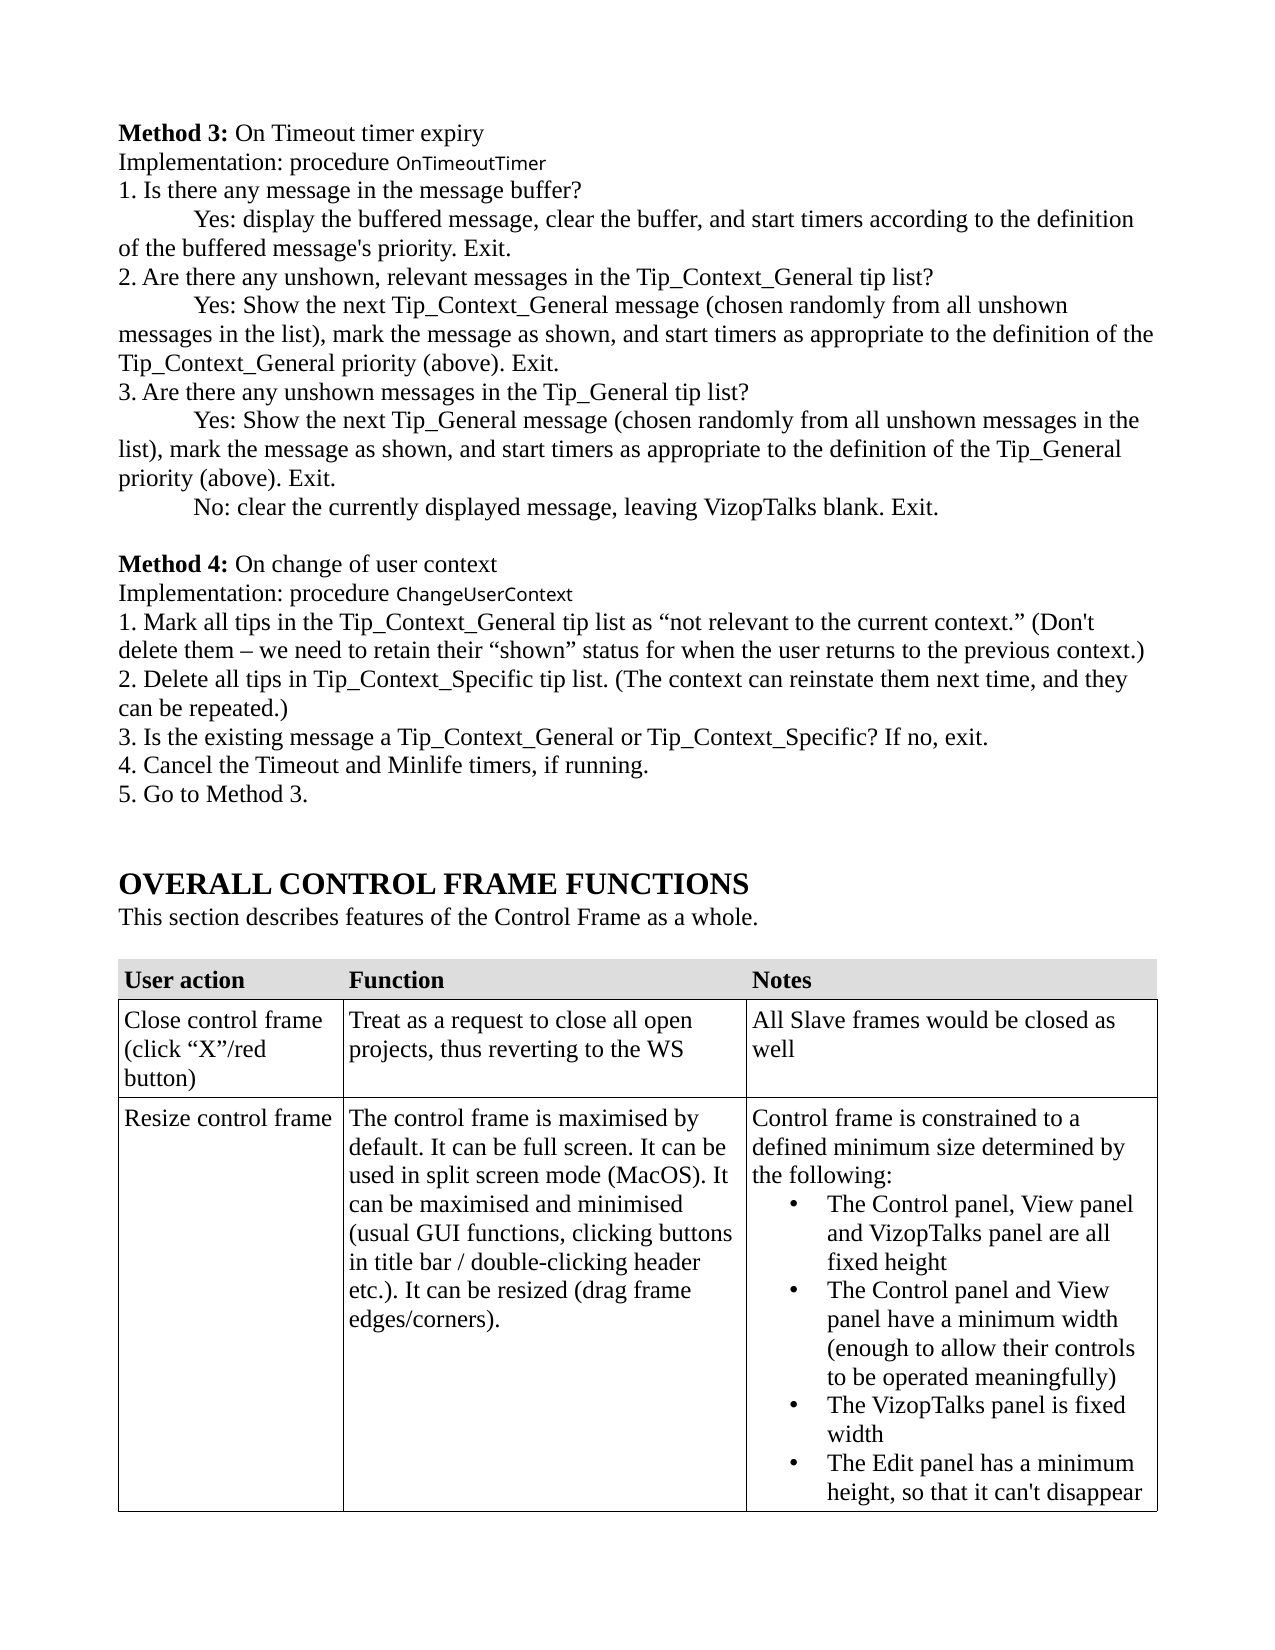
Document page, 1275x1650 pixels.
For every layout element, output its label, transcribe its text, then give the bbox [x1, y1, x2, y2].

table_cell All Slave frames would be closed as well [747, 1000, 1157, 1097]
table_header User action [118, 959, 343, 999]
table_cell Treat as a request to close all open projects, thus reverting to the WS [344, 1000, 746, 1097]
text 3. Is the existing message a Tip_Context_General or Tip_Context_Specific? If no, exit. [118, 722, 1157, 751]
text 1. Is there any message in the message buffer? [118, 176, 1157, 204]
text OVERALL CONTROL FRAME FUNCTIONS [118, 866, 1157, 902]
text 1. Mark all tips in the Tip_Context_General tip list as “not relevant to the current context.” (Don't delete them – we need to retain their “shown” status for when the user returns to the previous context.) [118, 607, 1157, 664]
text Implementation: procedure ChangeUserContext [118, 578, 1157, 607]
text Yes: display the buffered message, clear the buffer, and start timers according to the definition of the buffered message's priority. Exit. [118, 204, 1157, 262]
table_cell The control frame is maximised by default. It can be full screen. It can be used in split screen mode (MacOS). It can be maximised and minimised (usual GUI functions, clicking buttons in title bar / double-clicking header etc.). It can be resized (drag frame edges/corners). [344, 1098, 746, 1511]
table_cell Control frame is constrained to a defined minimum size determined by the following: The Control panel, View panel and VizopTalks panel are all fixed height The Control panel and View panel have a minimum width (enough to allow their controls to be operated meaningfully) The VizopTalks panel is fixed width The Edit panel has a minimum height, so that it can't disappear [747, 1098, 1157, 1511]
text 5. Go to Method 3. [118, 779, 1157, 808]
text Method 4: On change of user context [118, 549, 1157, 578]
text 2. Delete all tips in Tip_Context_Specific tip list. (The context can reinstate them next time, and they can be repeated.) [118, 664, 1157, 722]
text This section describes features of the Control Frame as a whole. [118, 902, 1157, 930]
text Yes: Show the next Tip_Context_General message (chosen randomly from all unshown messages in the list), mark the message as shown, and start timers as appropriate to the definition of the Tip_Context_General priority (above). Exit. [118, 291, 1157, 377]
text 4. Cancel the Timeout and Minlife timers, if running. [118, 751, 1157, 779]
table_header Function [343, 959, 746, 999]
text 3. Are there any unshown messages in the Tip_General tip list? Yes: Show the next Tip_General message (chosen randomly from all unshown messages in the list), mark the message as shown, and start timers as appropriate to the definition of the Tip_General priority (above). Exit. [118, 377, 1157, 492]
table_header Notes [746, 959, 1157, 999]
table_cell Close control frame (click “X”/red button) [119, 1000, 343, 1097]
text Implementation: procedure OnTimeoutTimer [118, 147, 1157, 176]
table_cell Resize control frame [119, 1098, 343, 1511]
text No: clear the currently displayed message, leaving VizopTalks blank. Exit. [118, 492, 1157, 521]
text 2. Are there any unshown, relevant messages in the Tip_Context_General tip list? [118, 262, 1157, 291]
text Method 3: On Timeout timer expiry [118, 118, 1157, 147]
